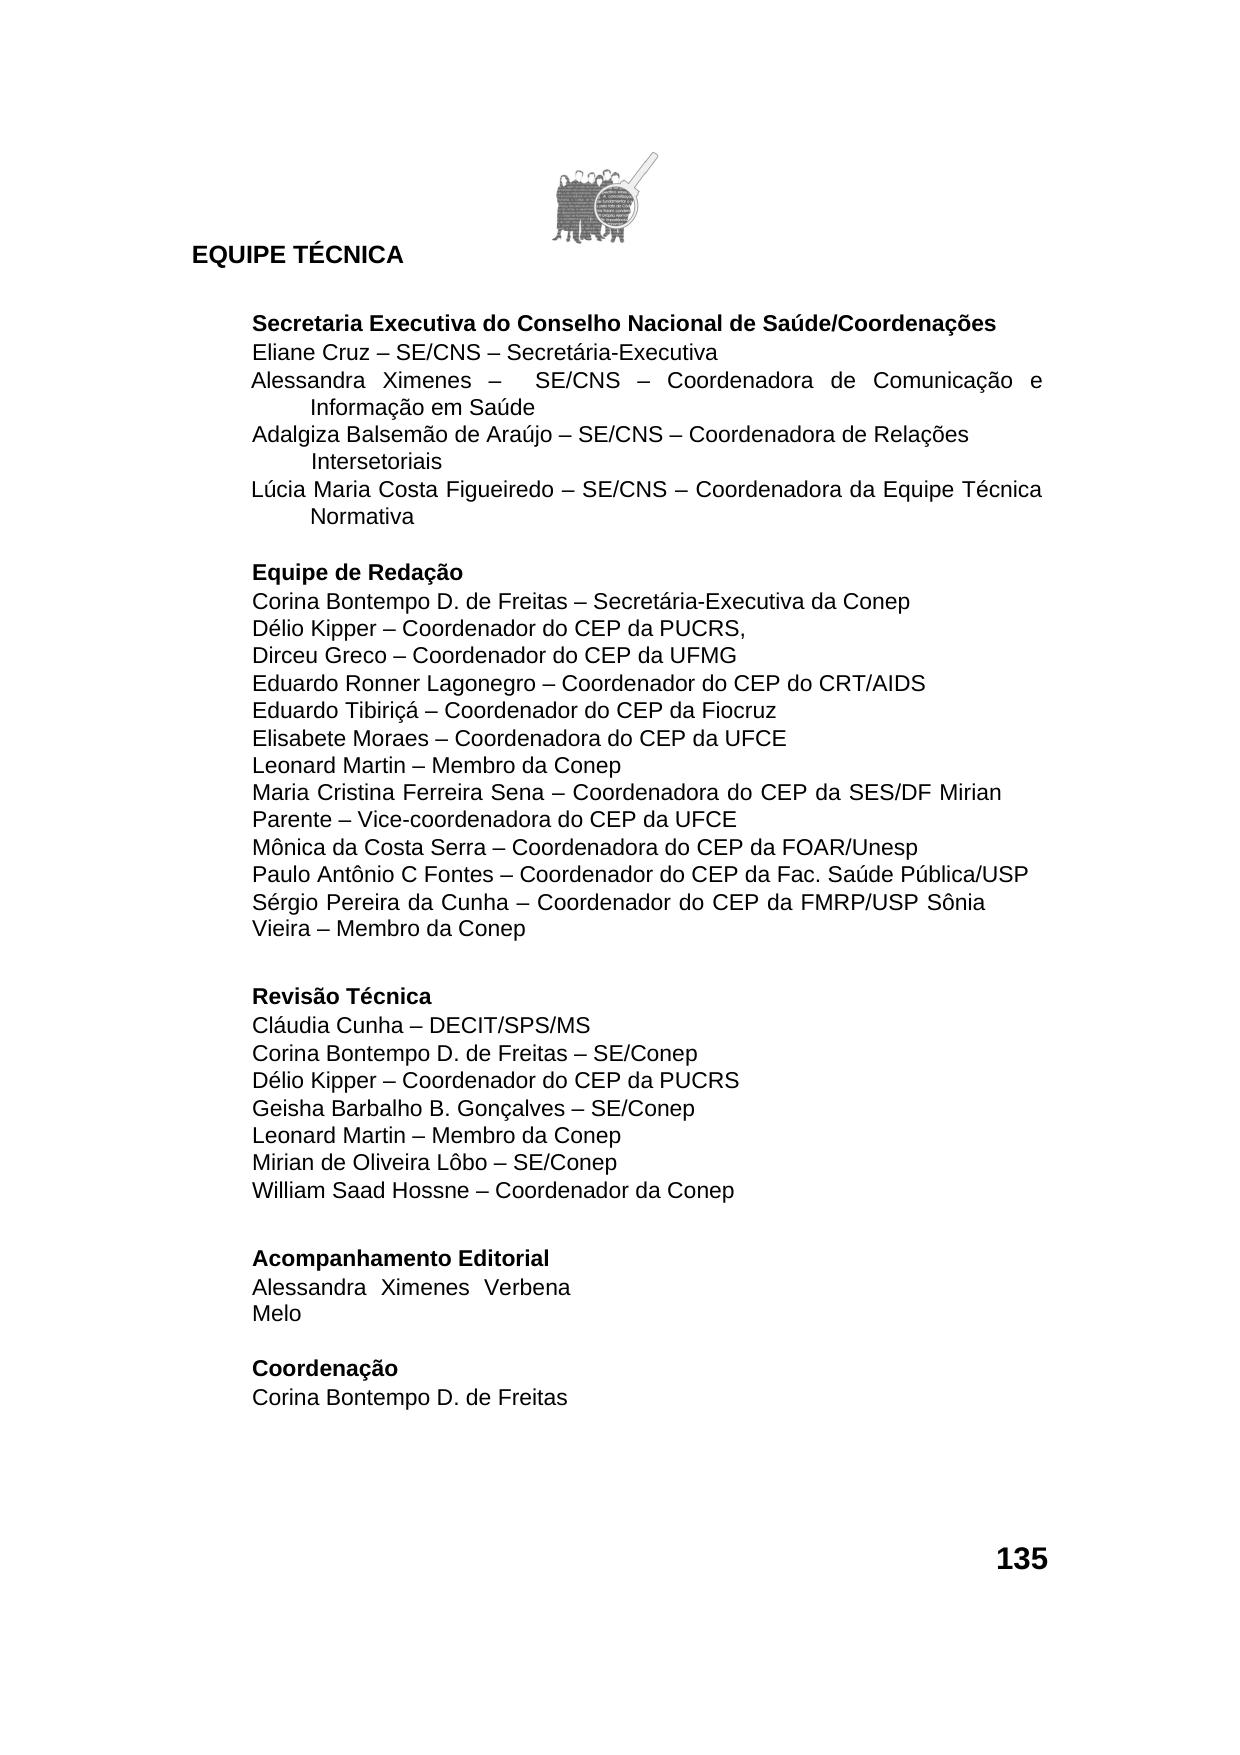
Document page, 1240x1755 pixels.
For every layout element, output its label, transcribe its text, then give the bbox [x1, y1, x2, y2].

text Corina Bontempo D. de Freitas [252, 1384, 1043, 1410]
text Adalgiza Balsemão de Araújo – SE/CNS – Coordenadora de Relações [252, 421, 1043, 447]
text Maria Cristina Ferreira Sena – Coordenadora do CEP da SES/DF Mirian Parente – Vice-coordenadora do CEP da UFCE [252, 779, 1003, 833]
subtitle EQUIPE TÉCNICA [192, 241, 1049, 269]
text Sérgio Pereira da Cunha – Coordenador do CEP da FMRP/USP Sônia Vieira – Membro da Conep [252, 888, 986, 942]
text Alessandra Ximenes – SE/CNS – Coordenadora de Comunicação e Informação em Saúde [251, 367, 1043, 420]
text Alessandra Ximenes Verbena Melo [252, 1273, 570, 1327]
text Leonard Martin – Membro da Conep [252, 752, 1043, 778]
text Eduardo Ronner Lagonegro – Coordenador do CEP do CRT/AIDS [252, 670, 1043, 696]
text Corina Bontempo D. de Freitas – SE/Conep [252, 1040, 1043, 1066]
text Eduardo Tibiriçá – Coordenador do CEP da Fiocruz [252, 697, 1043, 723]
text Mônica da Costa Serra – Coordenadora do CEP da FOAR/Unesp [252, 834, 1043, 860]
text Corina Bontempo D. de Freitas – Secretária-Executiva da Conep [252, 588, 1043, 614]
text Lúcia Maria Costa Figueiredo – SE/CNS – Coordenadora da Equipe Técnica Normativa [251, 476, 1043, 529]
text Mirian de Oliveira Lôbo – SE/Conep [252, 1149, 1043, 1176]
text Geisha Barbalho B. Gonçalves – SE/Conep [252, 1094, 1043, 1121]
text Secretaria Executiva do Conselho Nacional de Saúde/Coordenações [252, 310, 1049, 337]
text Coordenação [252, 1355, 1049, 1381]
text Revisão Técnica [252, 983, 1049, 1010]
text Leonard Martin – Membro da Conep [252, 1122, 1043, 1148]
text Equipe de Redação [252, 559, 1049, 585]
text Acompanhamento Editorial [252, 1244, 1049, 1271]
text Elisabete Moraes – Coordenadora do CEP da UFCE [252, 724, 1043, 751]
text Eliane Cruz – SE/CNS – Secretária-Executiva [252, 339, 1043, 366]
text Intersetoriais [311, 448, 1043, 475]
text Délio Kipper – Coordenador do CEP da PUCRS, [252, 615, 1043, 641]
text Délio Kipper – Coordenador do CEP da PUCRS [252, 1067, 1043, 1093]
text William Saad Hossne – Coordenador da Conep [252, 1177, 1043, 1203]
text Dirceu Greco – Coordenador do CEP da UFMG [252, 642, 1043, 669]
text Paulo Antônio C Fontes – Coordenador do CEP da Fac. Saúde Pública/USP [252, 861, 1043, 887]
text Cláudia Cunha – DECIT/SPS/MS [252, 1012, 1043, 1039]
